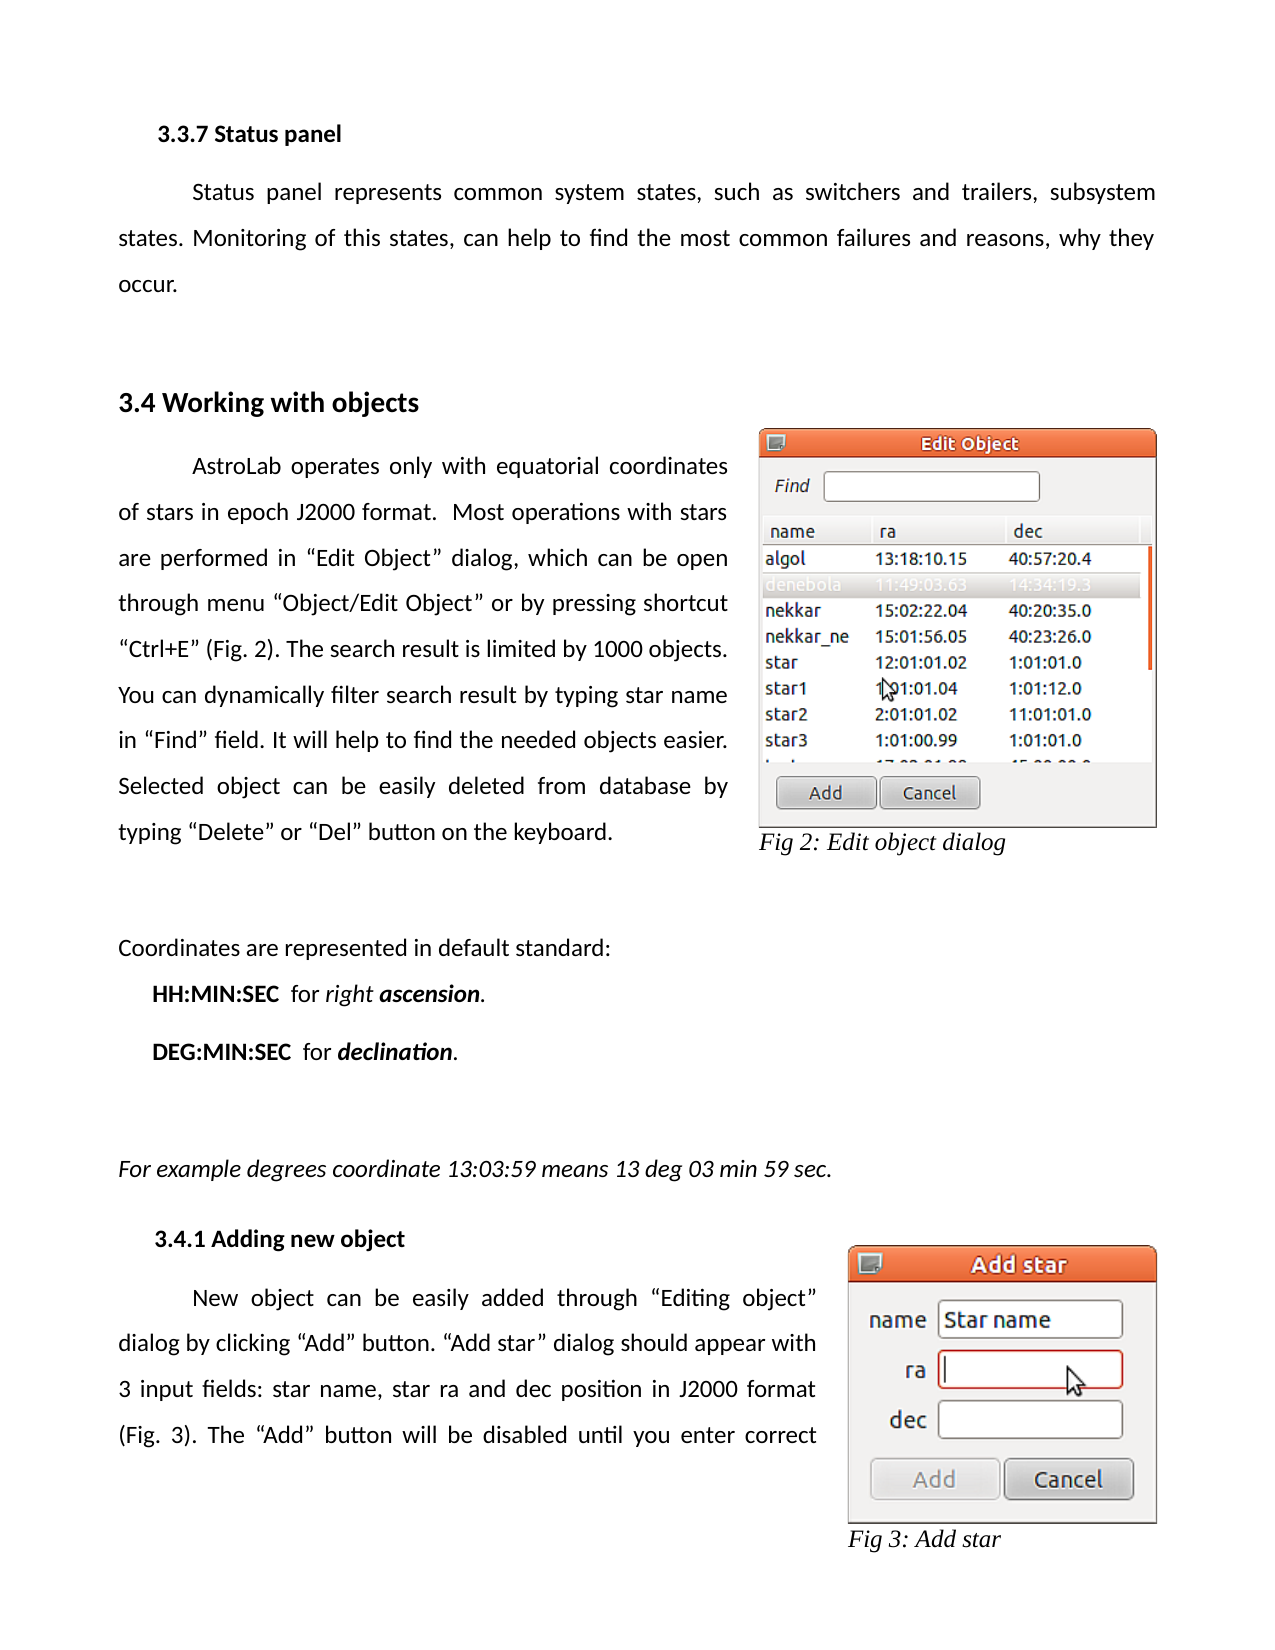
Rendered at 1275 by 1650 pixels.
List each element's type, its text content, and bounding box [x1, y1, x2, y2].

subtitle 3.3.7 Status panel [156, 118, 1157, 149]
text New object can be easily added through “Editing object” dialog by clicking “Add” button. “Add star” dialog should appear with 3 input fields: star name, star ra and dec position in J2000 format (Fig. 3). The “Add” button will be disabled until you enter correct [118, 1282, 847, 1449]
subtitle 3.4.1 Adding new object [154, 1224, 1157, 1254]
text AstroLab operates only with equatorial coordinates of stars in epoch J2000 format. Most operations with stars are performed in “Edit Object” dialog, which can be open through menu “Object/Edit Object” or by pressing shortcut “Ctrl+E” (Fig. 2). The search result is limited by 1000 objects. You can dynamically filter search result by typing star name in “Find” field. It will help to find the needed objects easier. Selected object can be easily deleted from database by typing “Delete” or “Del” button on the keyboard. [118, 450, 759, 847]
text For example degrees coordinate 13:03:59 means 13 deg 03 min 59 sec. [118, 1153, 1157, 1183]
picture [847, 1245, 1158, 1524]
text Fig 3: Add star [848, 1524, 1157, 1552]
picture [758, 428, 1157, 828]
subtitle 3.4 Working with objects [118, 384, 1157, 420]
text Fig 2: Edit object dialog [759, 828, 1157, 856]
text DEG:MIN:SEC for declination. [118, 1036, 1157, 1067]
text HH:MIN:SEC for right ascension. [118, 978, 1157, 1009]
text Coordinates are represented in default standard: [118, 932, 1157, 963]
text Status panel represents common system states, such as switchers and trailers, subsystem states. Monitoring of this states, can help to find the most common failures and reasons, why they occur. [118, 176, 1157, 298]
